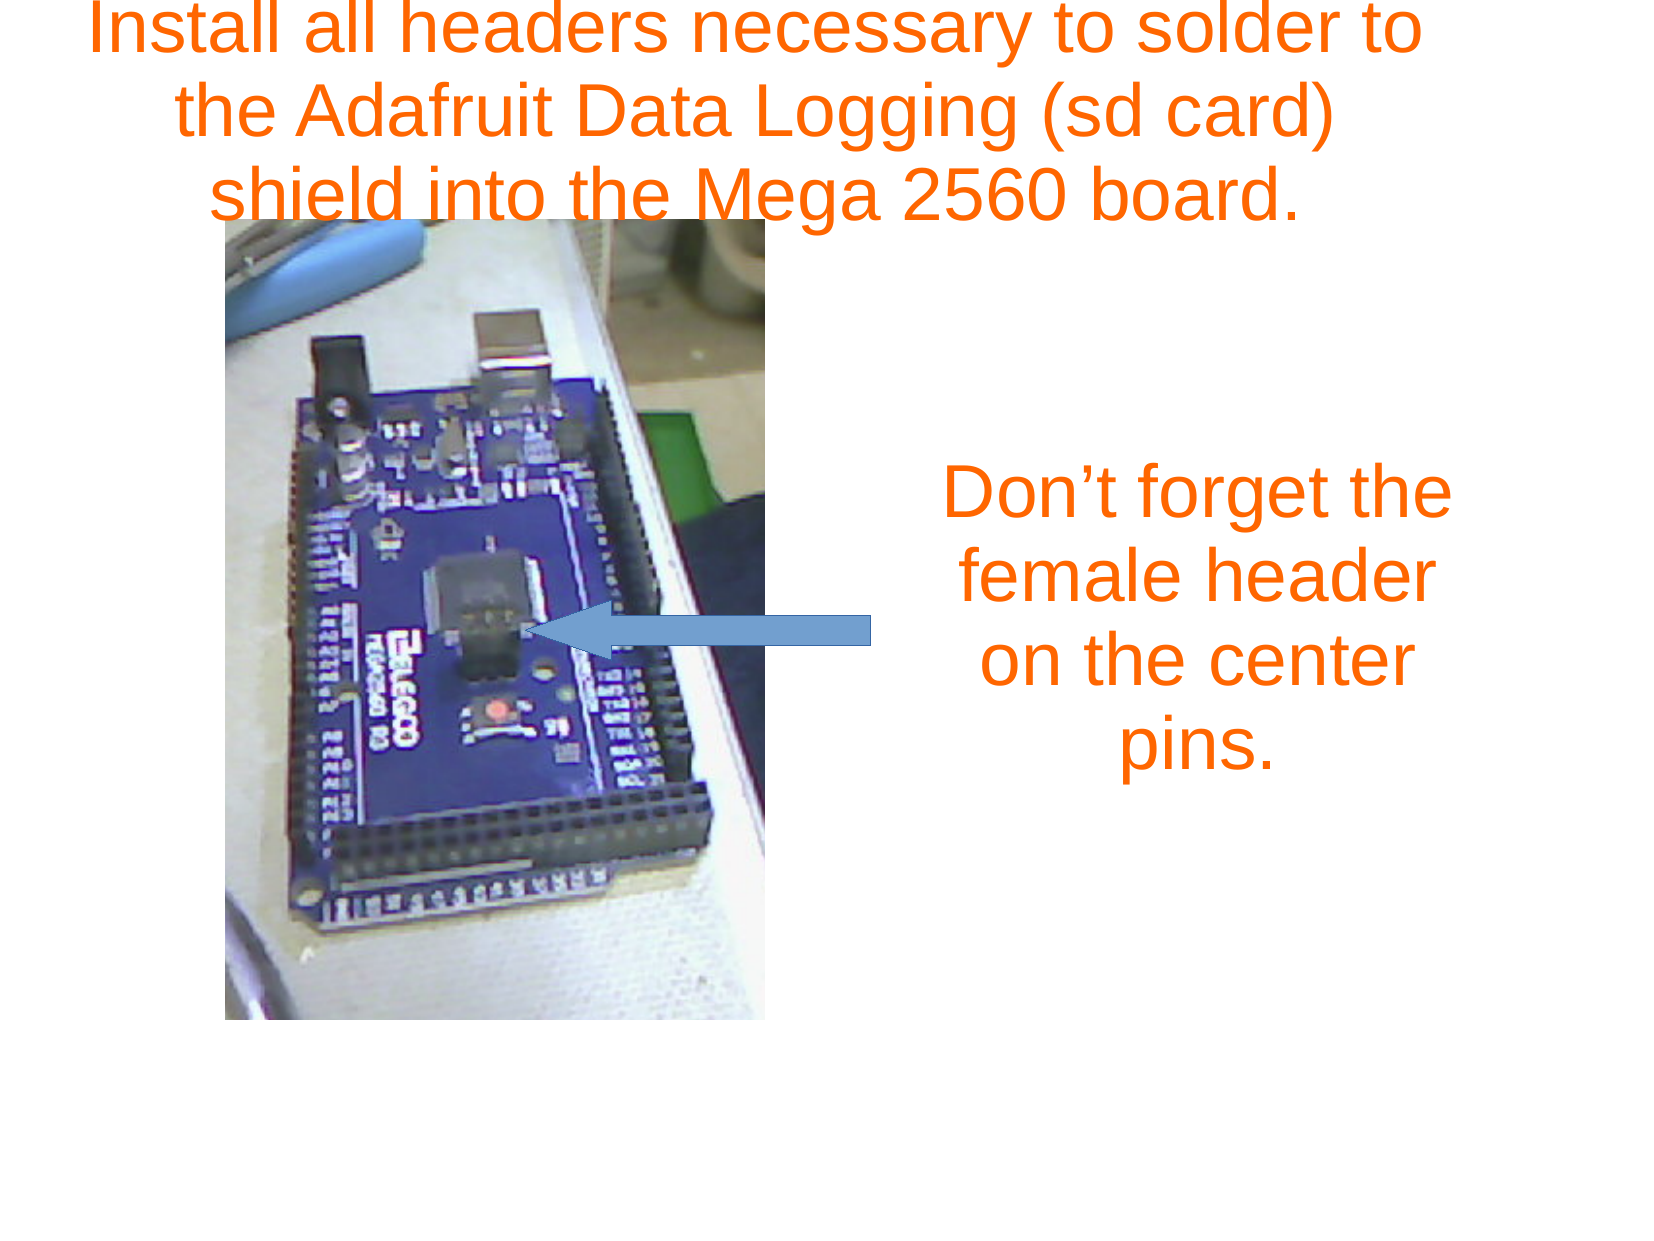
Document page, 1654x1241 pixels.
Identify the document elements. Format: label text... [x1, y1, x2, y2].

text_box [525, 600, 871, 661]
picture [225, 219, 766, 1020]
title Don’t forget the female header on the center pins. [930, 395, 1467, 841]
title Install all headers necessary to solder to the Adafruit Data Logging (sd card) shield into the Mega 2560 board. [82, 5, 1430, 217]
